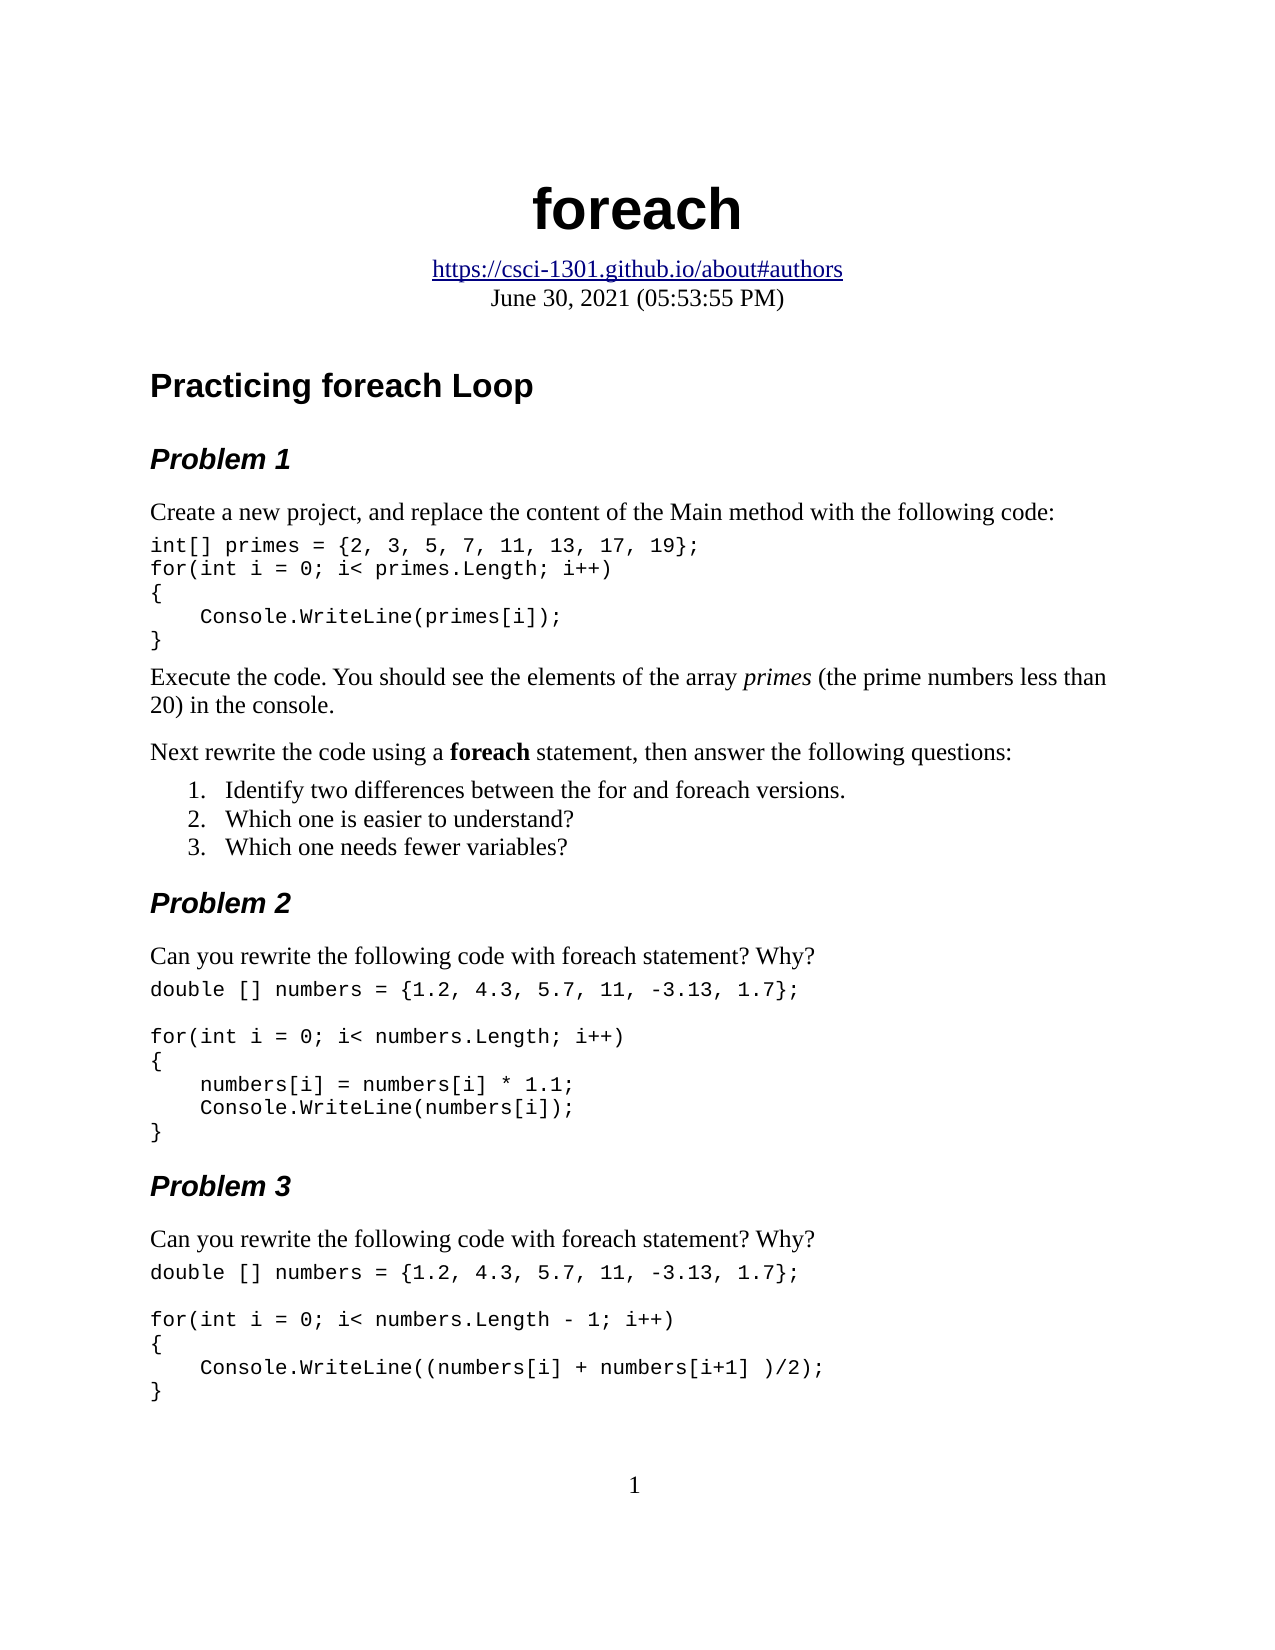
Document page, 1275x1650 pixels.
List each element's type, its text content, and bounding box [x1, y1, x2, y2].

text Create a new project, and replace the content of the Main method with the following code: [150, 497, 1125, 526]
text for(int i = 0; i< numbers.Length; i++) [150, 1026, 1125, 1050]
text { [150, 1333, 1125, 1357]
list Which one needs fewer variables? [187, 832, 1125, 861]
text Can you rewrite the following code with foreach statement? Why? [150, 941, 1125, 970]
text { [150, 1050, 1125, 1073]
text { [150, 582, 1125, 606]
title foreach [150, 175, 1125, 242]
text June 30, 2021 (05:53:55 PM) [150, 283, 1125, 312]
subtitle Problem 2 [150, 886, 1125, 920]
text Next rewrite the code using a foreach statement, then answer the following questions: [150, 737, 1125, 766]
text numbers[i] = numbers[i] * 1.1; [150, 1073, 1125, 1097]
text Can you rewrite the following code with foreach statement? Why? [150, 1224, 1125, 1253]
text Execute the code. You should see the elements of the array primes (the prime numbers less than 20) in the console. [150, 662, 1125, 719]
text } [150, 1380, 1125, 1404]
text double [] numbers = {1.2, 4.3, 5.7, 11, -3.13, 1.7}; [150, 1262, 1125, 1286]
text https://csci-1301.github.io/about#authors [150, 254, 1125, 283]
subtitle Problem 1 [150, 442, 1125, 476]
subtitle Practicing foreach Loop [150, 366, 1125, 404]
list Identify two differences between the for and foreach versions. [187, 775, 1125, 804]
text Console.WriteLine(primes[i]); [150, 606, 1125, 629]
text for(int i = 0; i< numbers.Length - 1; i++) [150, 1309, 1125, 1333]
text Console.WriteLine(numbers[i]); [150, 1097, 1125, 1121]
subtitle Problem 3 [150, 1169, 1125, 1203]
list Which one is easier to understand? [187, 804, 1125, 832]
text double [] numbers = {1.2, 4.3, 5.7, 11, -3.13, 1.7}; [150, 979, 1125, 1003]
text int[] primes = {2, 3, 5, 7, 11, 13, 17, 19}; [150, 535, 1125, 558]
text for(int i = 0; i< primes.Length; i++) [150, 558, 1125, 582]
text } [150, 629, 1125, 653]
text Console.WriteLine((numbers[i] + numbers[i+1] )/2); [150, 1357, 1125, 1380]
text } [150, 1121, 1125, 1144]
